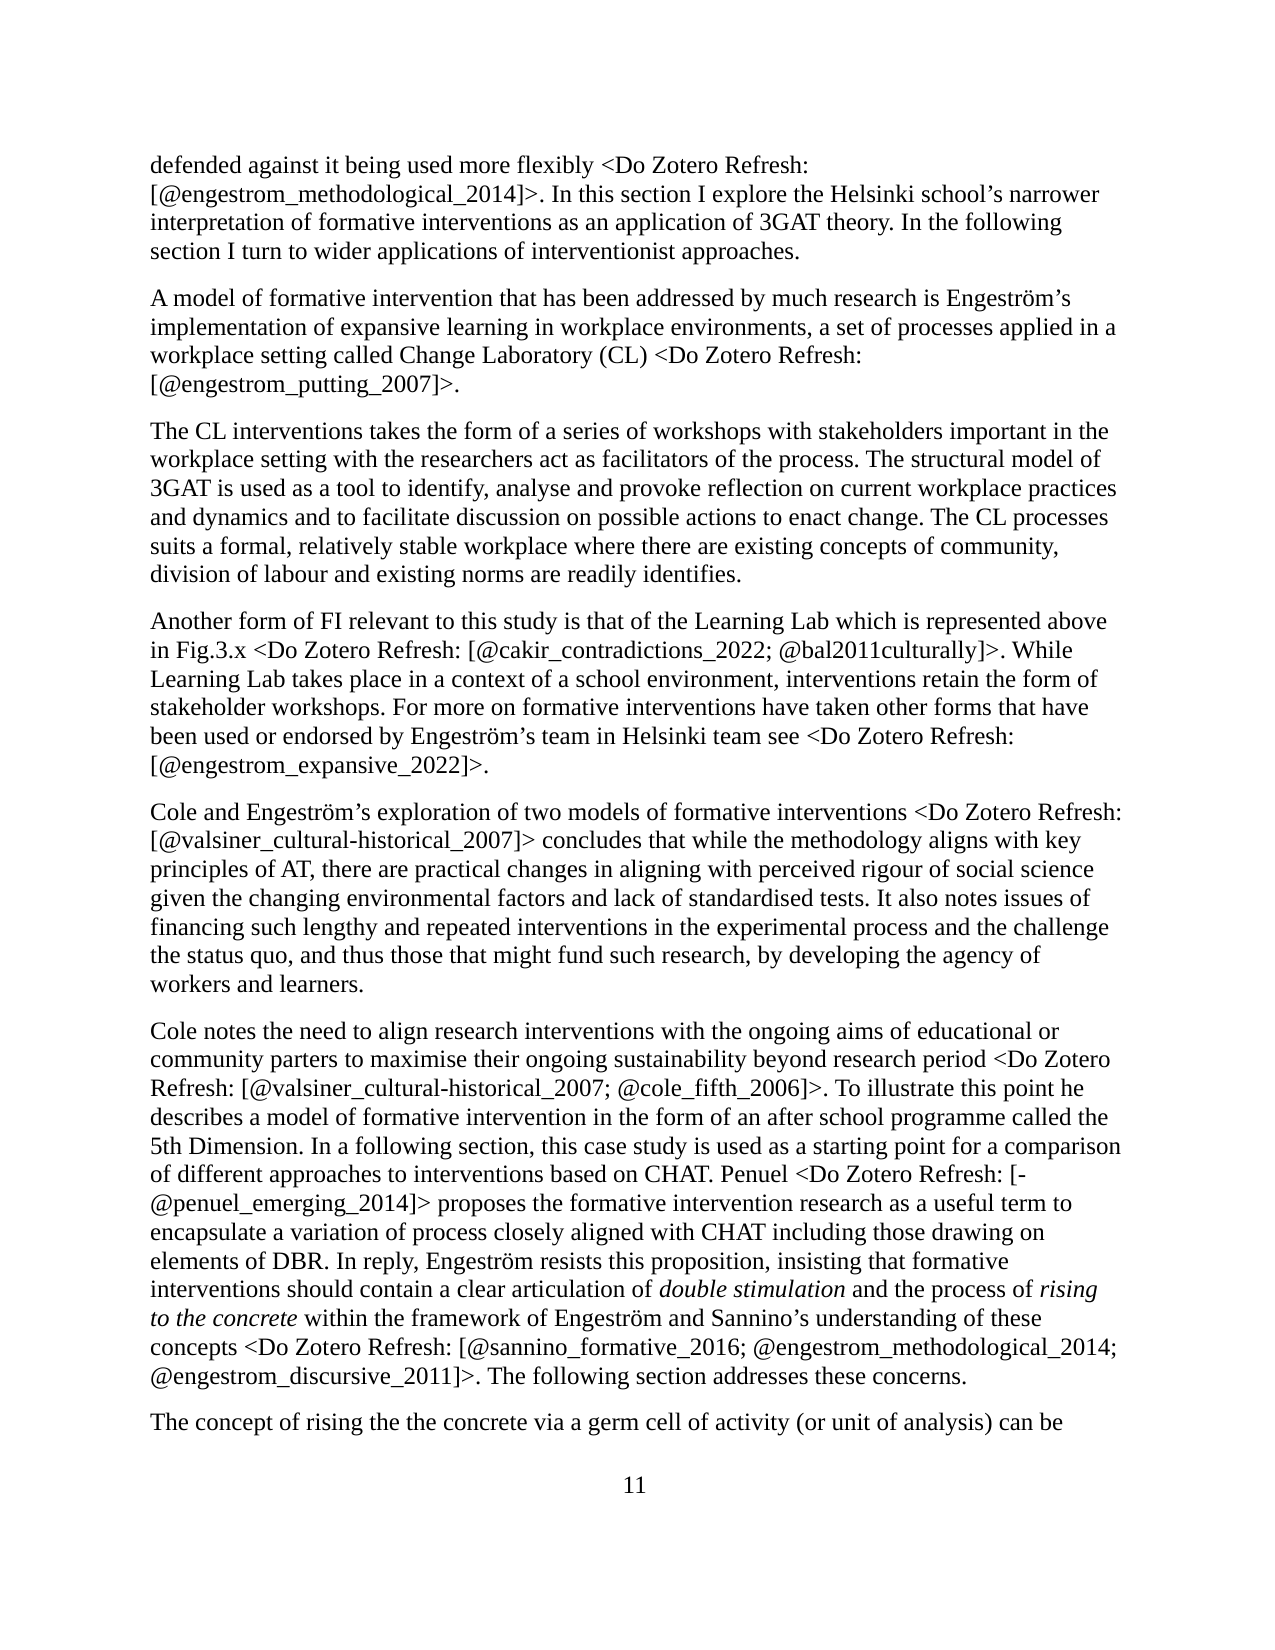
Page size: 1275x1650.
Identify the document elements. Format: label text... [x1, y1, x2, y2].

text The concept of rising the the concrete via a germ cell of activity (or unit of analysis) can be [150, 1407, 1125, 1436]
text The CL interventions takes the form of a series of workshops with stakeholders important in the workplace setting with the researchers act as facilitators of the process. The structural model of 3GAT is used as a tool to identify, analyse and provoke reflection on current workplace practices and dynamics and to facilitate discussion on possible actions to enact change. The CL processes suits a formal, relatively stable workplace where there are existing concepts of community, division of labour and existing norms are readily identifies. [150, 416, 1125, 588]
text Cole notes the need to align research interventions with the ongoing aims of educational or community parters to maximise their ongoing sustainability beyond research period <Do Zotero Refresh: [@valsiner_cultural-historical_2007; @cole_fifth_2006]>. To illustrate this point he describes a model of formative intervention in the form of an after school programme called the 5th Dimension. In a following section, this case study is used as a starting point for a comparison of different approaches to interventions based on CHAT. Penuel <Do Zotero Refresh: [-@penuel_emerging_2014]> proposes the formative intervention research as a useful term to encapsulate a variation of process closely aligned with CHAT including those drawing on elements of DBR. In reply, Engeström resists this proposition, insisting that formative interventions should contain a clear articulation of double stimulation and the process of rising to the concrete within the framework of Engeström and Sannino’s understanding of these concepts <Do Zotero Refresh: [@sannino_formative_2016; @engestrom_methodological_2014; @engestrom_discursive_2011]>. The following section addresses these concerns. [150, 1016, 1125, 1389]
text Cole and Engeström’s exploration of two models of formative interventions <Do Zotero Refresh: [@valsiner_cultural-historical_2007]> concludes that while the methodology aligns with key principles of AT, there are practical changes in aligning with perceived rigour of social science given the changing environmental factors and lack of standardised tests. It also notes issues of financing such lengthy and repeated interventions in the experimental process and the challenge the status quo, and thus those that might fund such research, by developing the agency of workers and learners. [150, 797, 1125, 998]
text Another form of FI relevant to this study is that of the Learning Lab which is represented above in Fig.3.x <Do Zotero Refresh: [@cakir_contradictions_2022; @bal2011culturally]>. While Learning Lab takes place in a context of a school environment, interventions retain the form of stakeholder workshops. For more on formative interventions have taken other forms that have been used or endorsed by Engeström’s team in Helsinki team see <Do Zotero Refresh: [@engestrom_expansive_2022]>. [150, 606, 1125, 779]
text A model of formative intervention that has been addressed by much research is Engeström’s implementation of expansive learning in workplace environments, a set of processes applied in a workplace setting called Change Laboratory (CL) <Do Zotero Refresh: [@engestrom_putting_2007]>. [150, 283, 1125, 398]
text defended against it being used more flexibly <Do Zotero Refresh: [@engestrom_methodological_2014]>. In this section I explore the Helsinki school’s narrower interpretation of formative interventions as an application of 3GAT theory. In the following section I turn to wider applications of interventionist approaches. [150, 150, 1125, 265]
